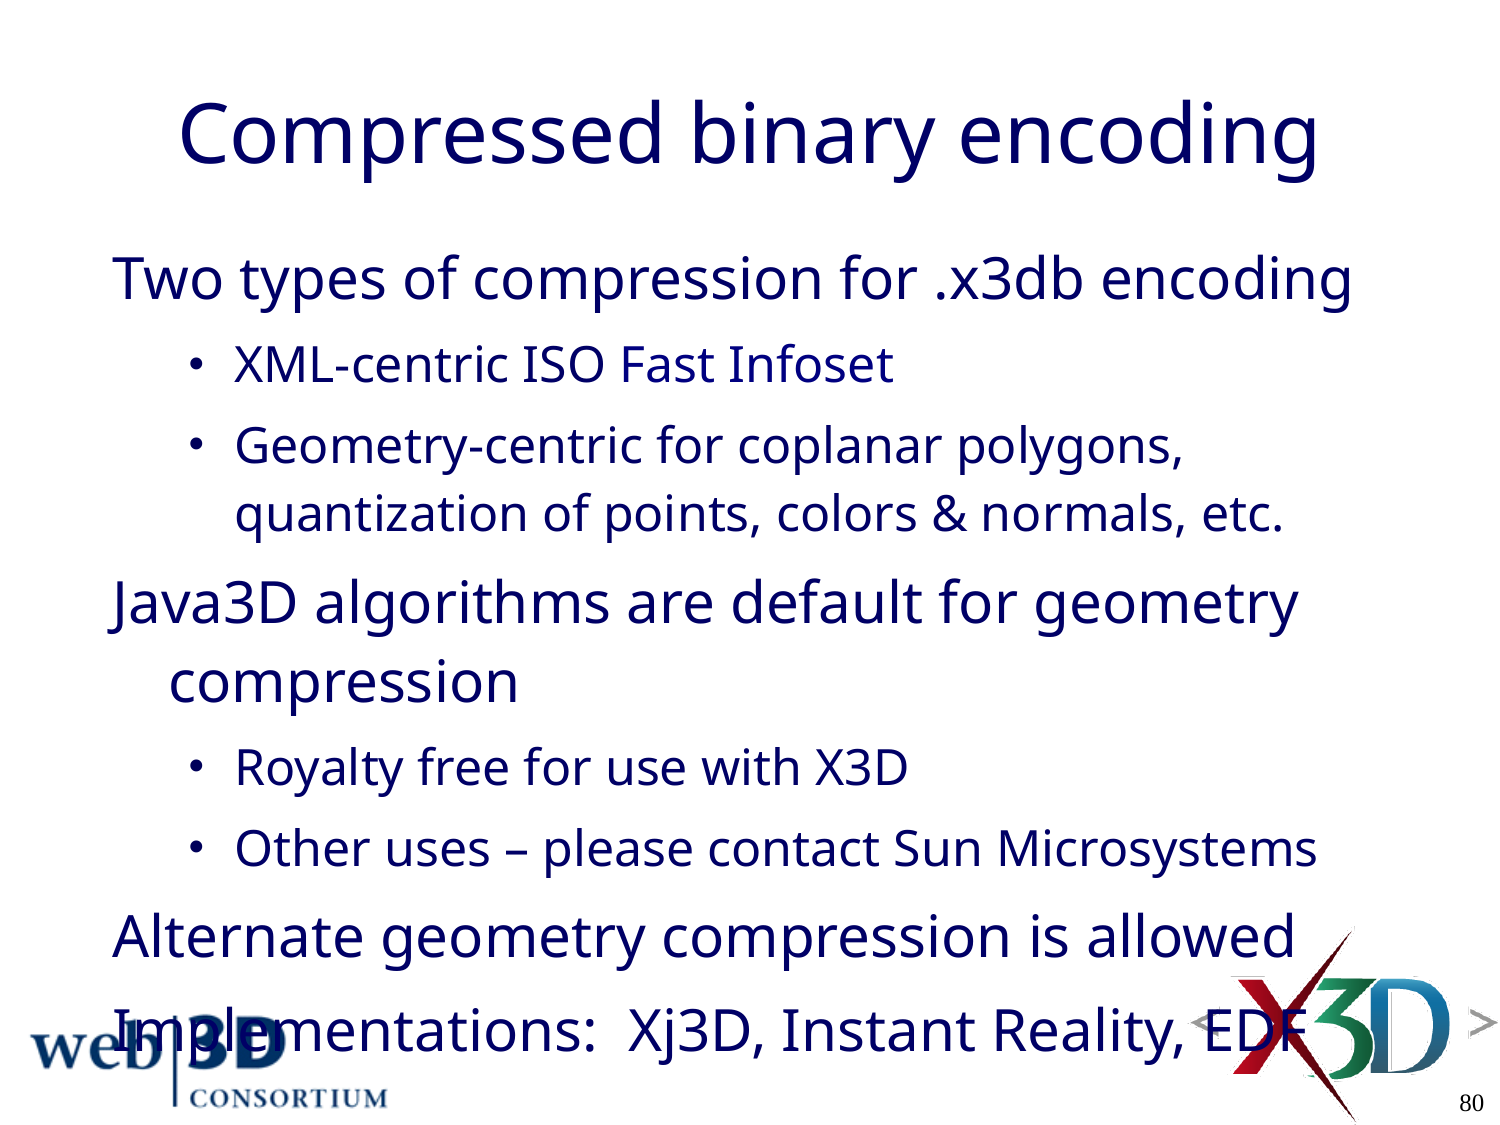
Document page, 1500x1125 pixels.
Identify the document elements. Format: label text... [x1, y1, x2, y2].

title Compressed binary encoding [112, 37, 1388, 226]
picture [12, 998, 413, 1118]
list Two types of compression for .x3db encoding XML-centric ISO Fast Infoset Geometry-centric for coplanar polygons, quantization of points, colors & normals, etc. Java3D algorithms are default for geometry compression Royalty free for use with X3D Other uses – please contact Sun Microsystems Alternate geometry compression is allowed Implementations: Xj3D, Instant Reality, EDF [112, 237, 1388, 1069]
picture [1187, 926, 1500, 1125]
